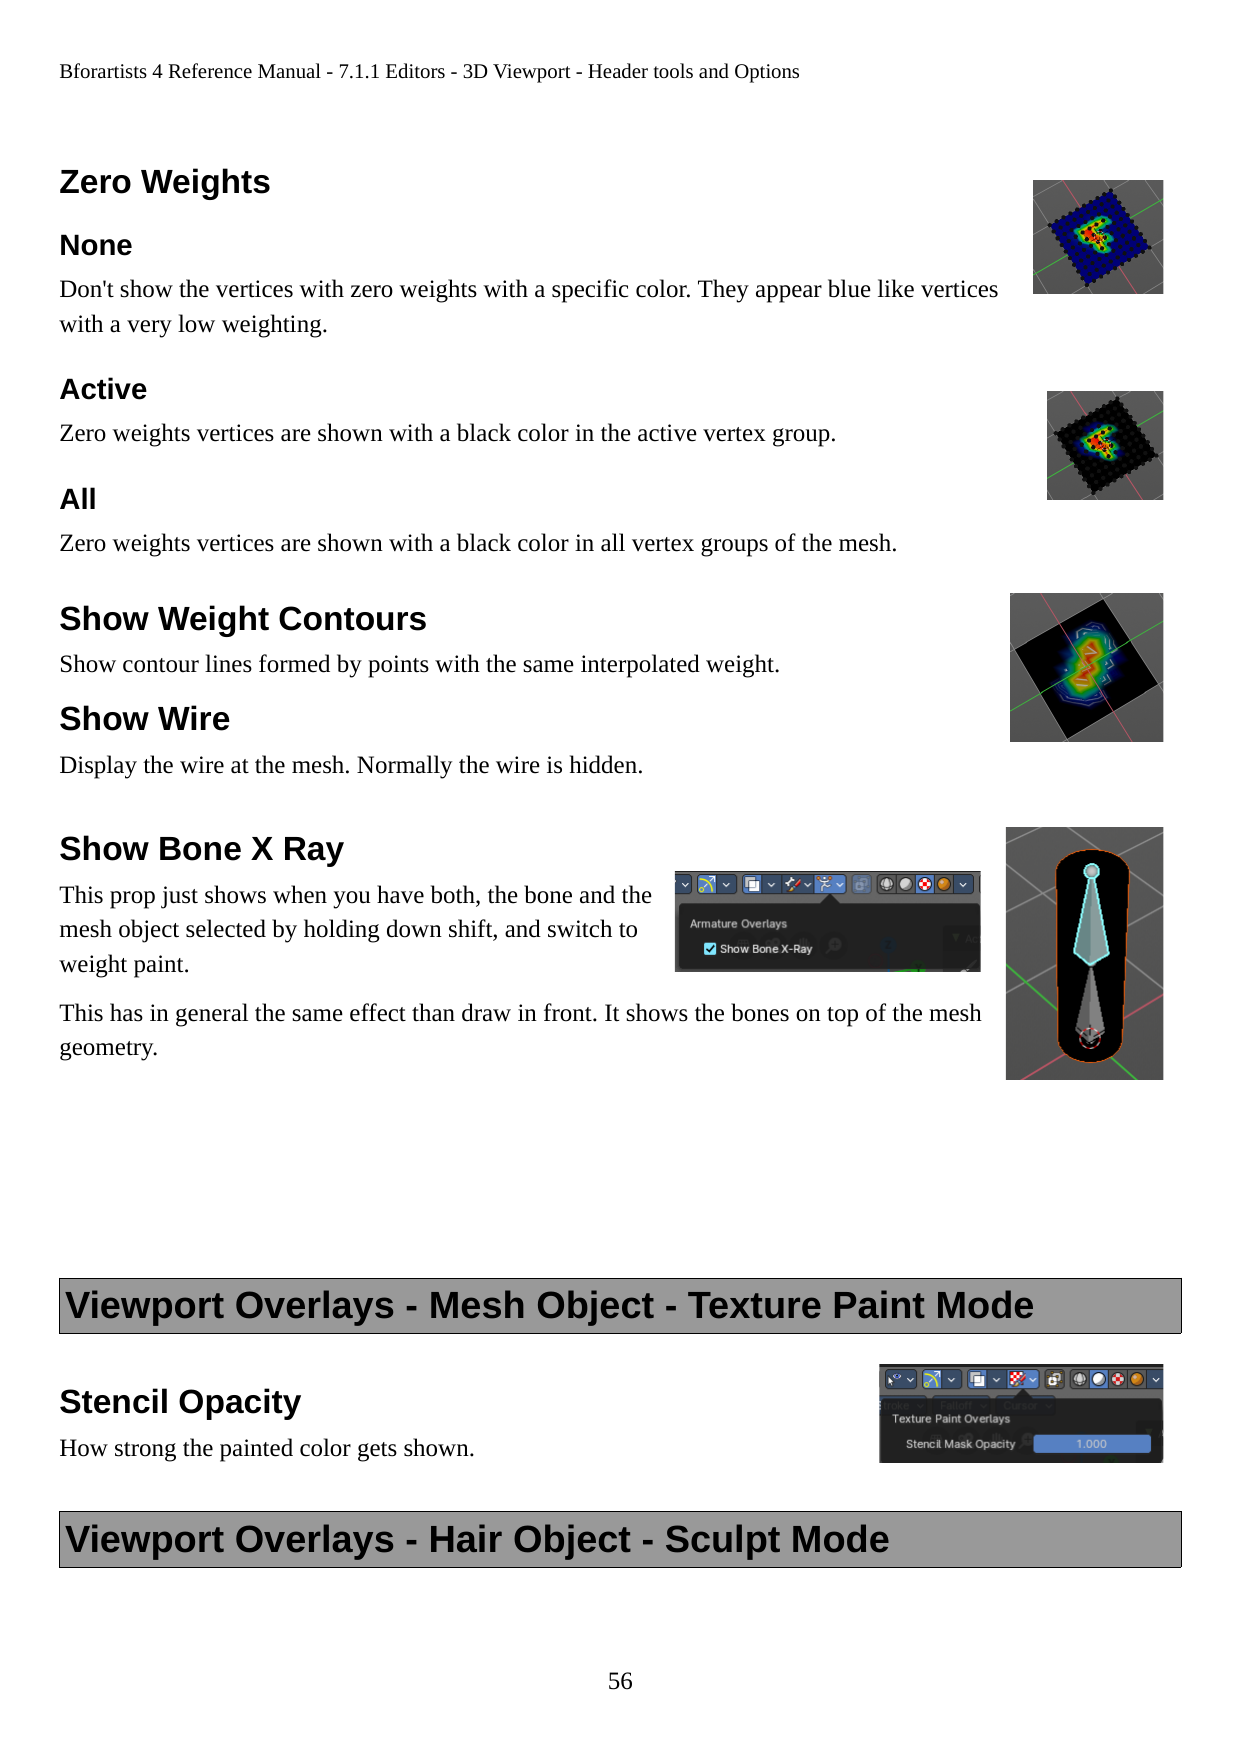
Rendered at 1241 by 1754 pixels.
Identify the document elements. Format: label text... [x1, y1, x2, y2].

table_header Viewport Overlays - Mesh Object - Texture Paint Mode [60, 1279, 1181, 1333]
text How strong the painted color gets shown. [59, 1433, 879, 1462]
text This has in general the same effect than draw in front. It shows the bones on top of the mesh geometry. [59, 998, 1005, 1061]
picture [1005, 827, 1164, 1080]
picture [1010, 593, 1164, 742]
text Don't show the vertices with zero weights with a specific color. They appear blue like vertices with a very low weighting. [59, 274, 1181, 337]
subtitle [1164, 228, 1181, 262]
picture [674, 871, 981, 972]
subtitle Active [59, 372, 1181, 406]
subtitle [1164, 828, 1181, 867]
table_header Viewport Overlays - Hair Object - Sculpt Mode [60, 1512, 1181, 1567]
picture [1033, 180, 1164, 294]
text Zero weights vertices are shown with a black color in the active vertex group. [59, 418, 1047, 447]
subtitle All [59, 482, 1181, 516]
text Display the wire at the mesh. Normally the wire is hidden. [59, 750, 1181, 779]
picture [879, 1364, 1164, 1463]
subtitle Zero Weights [59, 162, 1181, 201]
subtitle [1164, 699, 1181, 738]
subtitle [1164, 1382, 1181, 1421]
subtitle Show Weight Contours [59, 598, 1010, 637]
subtitle Show Bone X Ray [59, 828, 1005, 867]
subtitle Show Wire [59, 699, 1010, 738]
subtitle Stencil Opacity [59, 1382, 879, 1421]
picture [1047, 391, 1164, 500]
text Zero weights vertices are shown with a black color in all vertex groups of the mesh. [59, 528, 1181, 557]
text This prop just shows when you have both, the bone and the mesh object selected by holding down shift, and switch to weight paint. [59, 880, 1005, 977]
text Show contour lines formed by points with the same interpolated weight. [59, 649, 1010, 678]
subtitle [1164, 598, 1181, 637]
subtitle None [59, 228, 1033, 262]
